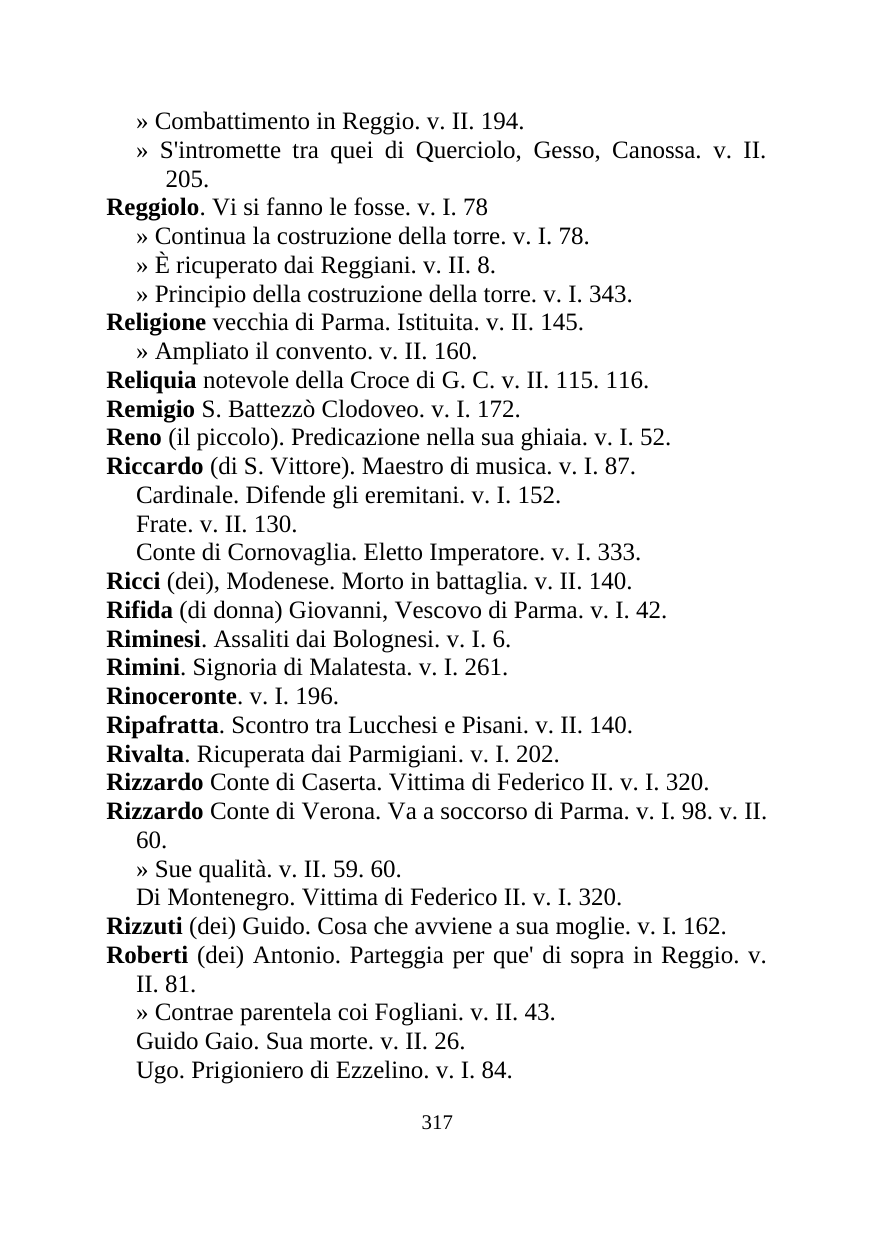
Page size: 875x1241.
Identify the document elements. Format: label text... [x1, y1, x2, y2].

text Rivalta. Ricuperata dai Parmigiani. v. I. 202. [106, 739, 768, 767]
text Rizzardo Conte di Caserta. Vittima di Federico II. v. I. 320. [106, 767, 768, 796]
text Conte di Cornovaglia. Eletto Imperatore. v. I. 333. [136, 537, 768, 566]
text Ripafratta. Scontro tra Lucchesi e Pisani. v. II. 140. [106, 710, 768, 739]
text » S'intromette tra quei di Querciolo, Gesso, Canossa. v. II. 205. [136, 135, 768, 192]
text Remigio S. Battezzò Clodoveo. v. I. 172. [106, 394, 768, 422]
text » È ricuperato dai Reggiani. v. II. 8. [136, 250, 768, 279]
text Riccardo (di S. Vittore). Maestro di musica. v. I. 87. [106, 451, 768, 480]
text Reno (il piccolo). Predicazione nella sua ghiaia. v. I. 52. [106, 422, 768, 451]
text » Sue qualità. v. II. 59. 60. [136, 854, 768, 882]
text » Continua la costruzione della torre. v. I. 78. [136, 221, 768, 250]
text Reggiolo. Vi si fanno le fosse. v. I. 78 [106, 192, 768, 221]
text Rizzardo Conte di Verona. Va a soccorso di Parma. v. I. 98. v. II. 60. [106, 796, 768, 854]
text » Combattimento in Reggio. v. II. 194. [136, 106, 768, 135]
text » Principio della costruzione della torre. v. I. 343. [136, 279, 768, 307]
text » Ampliato il convento. v. II. 160. [136, 336, 768, 365]
text Guido Gaio. Sua morte. v. II. 26. [136, 1026, 768, 1055]
text Roberti (dei) Antonio. Parteggia per que' di sopra in Reggio. v. II. 81. [106, 940, 768, 997]
text Ugo. Prigioniero di Ezzelino. v. I. 84. [136, 1055, 768, 1084]
text » Contrae parentela coi Fogliani. v. II. 43. [136, 997, 768, 1026]
text Riminesi. Assaliti dai Bolognesi. v. I. 6. [106, 624, 768, 652]
text Rimini. Signoria di Malatesta. v. I. 261. [106, 652, 768, 681]
text Cardinale. Difende gli eremitani. v. I. 152. [136, 480, 768, 509]
text Religione vecchia di Parma. Istituita. v. II. 145. [106, 307, 768, 336]
text Rizzuti (dei) Guido. Cosa che avviene a sua moglie. v. I. 162. [106, 911, 768, 940]
text Rifida (di donna) Giovanni, Vescovo di Parma. v. I. 42. [106, 595, 768, 624]
text Reliquia notevole della Croce di G. C. v. II. 115. 116. [106, 365, 768, 394]
text Rinoceronte. v. I. 196. [106, 681, 768, 710]
text Ricci (dei), Modenese. Morto in battaglia. v. II. 140. [106, 566, 768, 595]
text Di Montenegro. Vittima di Federico II. v. I. 320. [136, 882, 768, 911]
text Frate. v. II. 130. [136, 509, 768, 537]
